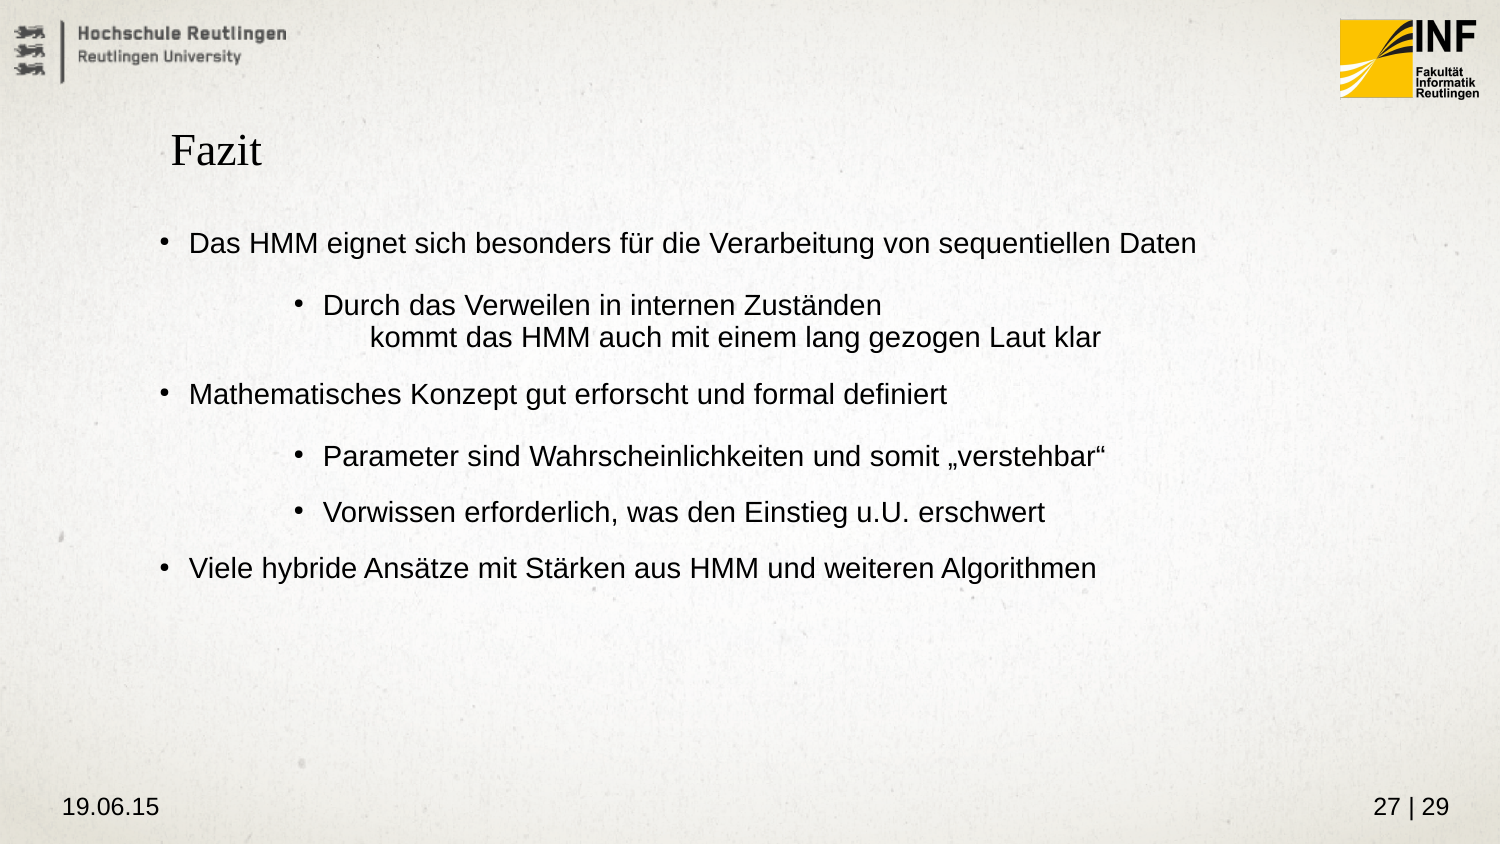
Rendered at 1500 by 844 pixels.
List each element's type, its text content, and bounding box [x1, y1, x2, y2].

list Das HMM eignet sich besonders für die Verarbeitung von sequentiellen Daten Durch das Verweilen in internen Zuständen kommt das HMM auch mit einem lang gezogen Laut klar Mathematisches Konzept gut erforscht und formal definiert Parameter sind Wahrscheinlichkeiten und somit „verstehbar“ Vorwissen erforderlich, was den Einstieg u.U. erschwert Viele hybride Ansätze mit Stärken aus HMM und weiteren Algorithmen [159, 225, 1341, 731]
picture [0, 0, 1500, 844]
title Fazit [159, 106, 1341, 188]
